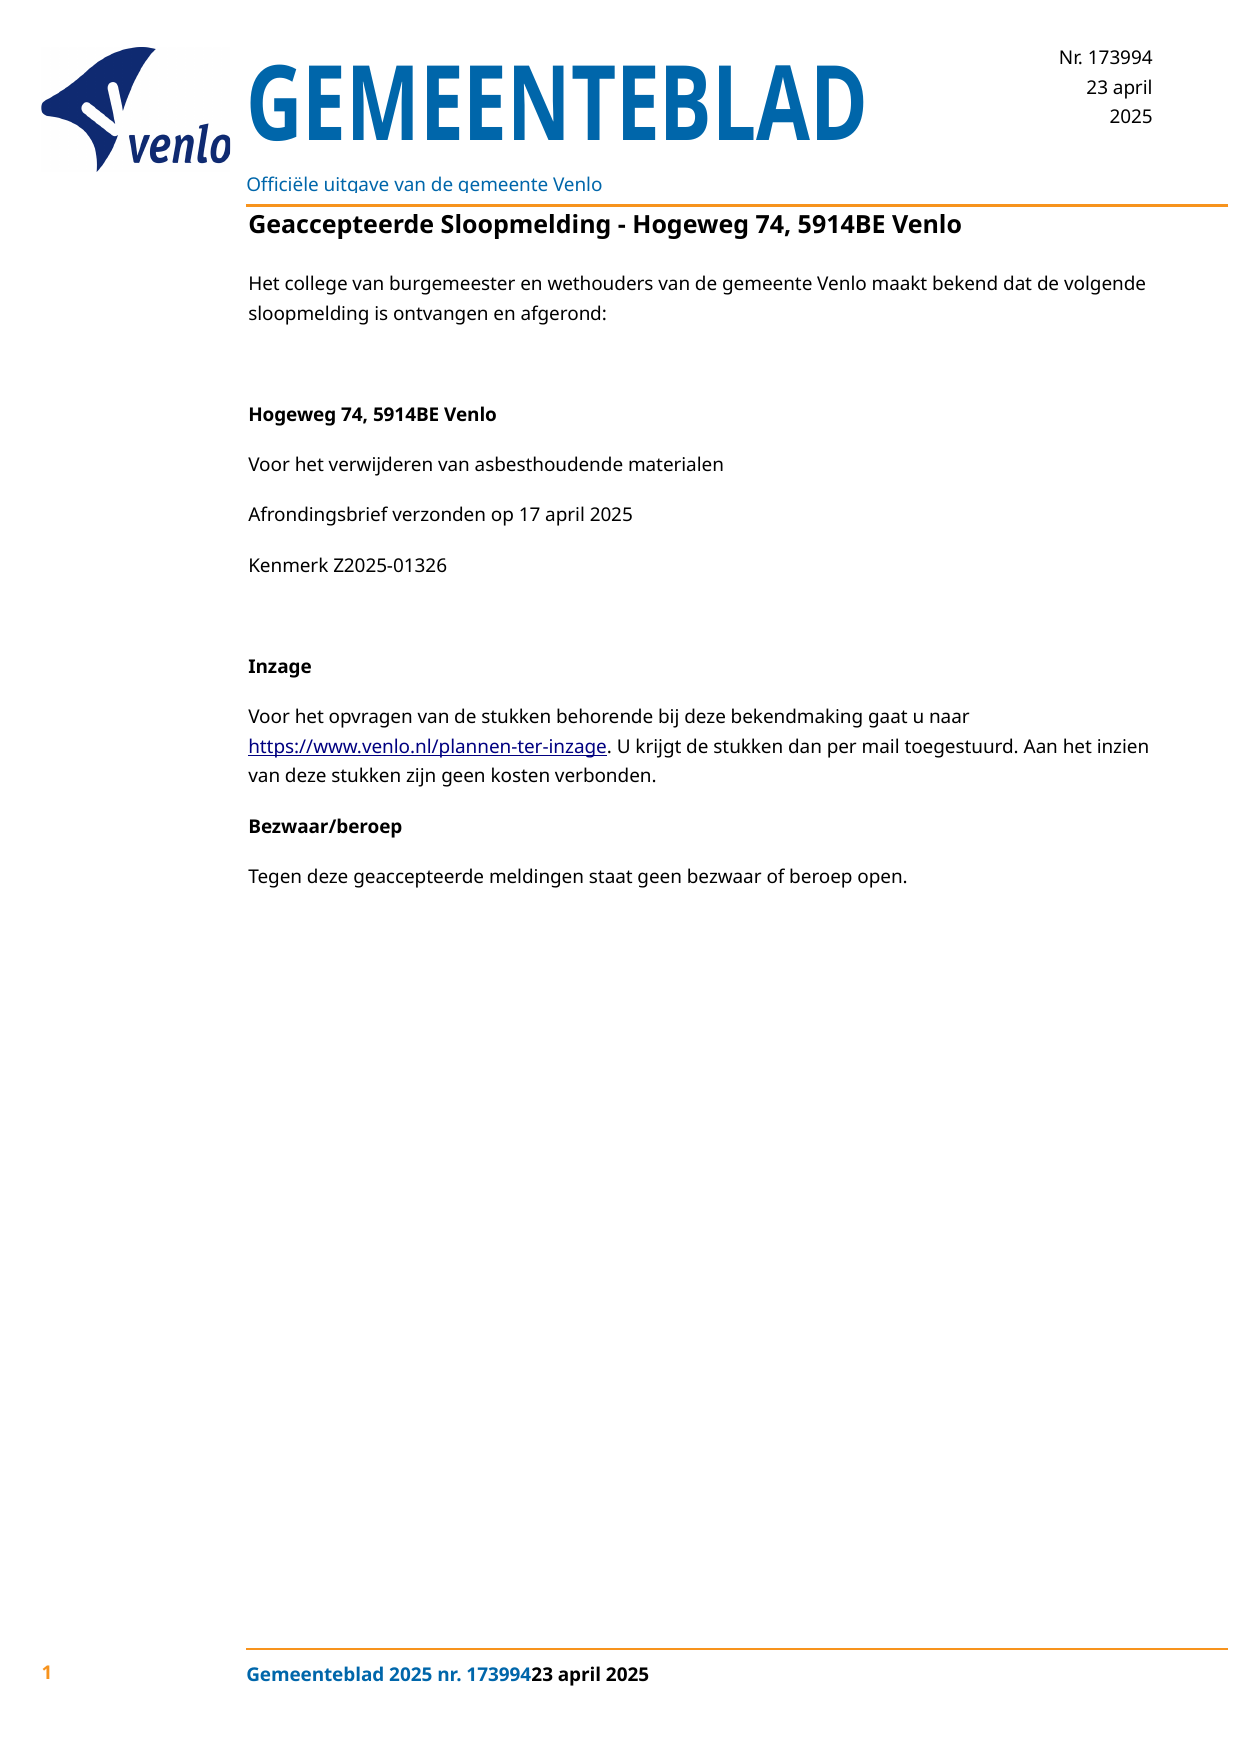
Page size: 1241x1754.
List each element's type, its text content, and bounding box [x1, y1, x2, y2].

text Bezwaar/beroep [248, 813, 1152, 838]
text Voor het verwijderen van asbesthoudende materialen [248, 451, 1152, 477]
text Hogeweg 74, 5914BE Venlo [248, 401, 1152, 426]
text Het college van burgemeester en wethouders van de gemeente Venlo maakt bekend dat de volgende sloopmelding is ontvangen en afgerond: [248, 270, 1152, 326]
picture [41, 47, 231, 172]
text Tegen deze geaccepteerde meldingen staat geen bezwaar of beroep open. [248, 863, 1152, 889]
text Voor het opvragen van de stukken behorende bij deze bekendmaking gaat u naar https://www.venlo.nl/plannen-ter-inzage. U krijgt de stukken dan per mail toegestuurd. Aan het inzien van deze stukken zijn geen kosten verbonden. [248, 703, 1152, 788]
text Inzage [248, 653, 1152, 678]
text Kenmerk Z2025-01326 [248, 552, 1152, 578]
text Geaccepteerde Sloopmelding - Hogeweg 74, 5914BE Venlo [248, 207, 1152, 241]
text Afrondingsbrief verzonden op 17 april 2025 [248, 502, 1152, 527]
